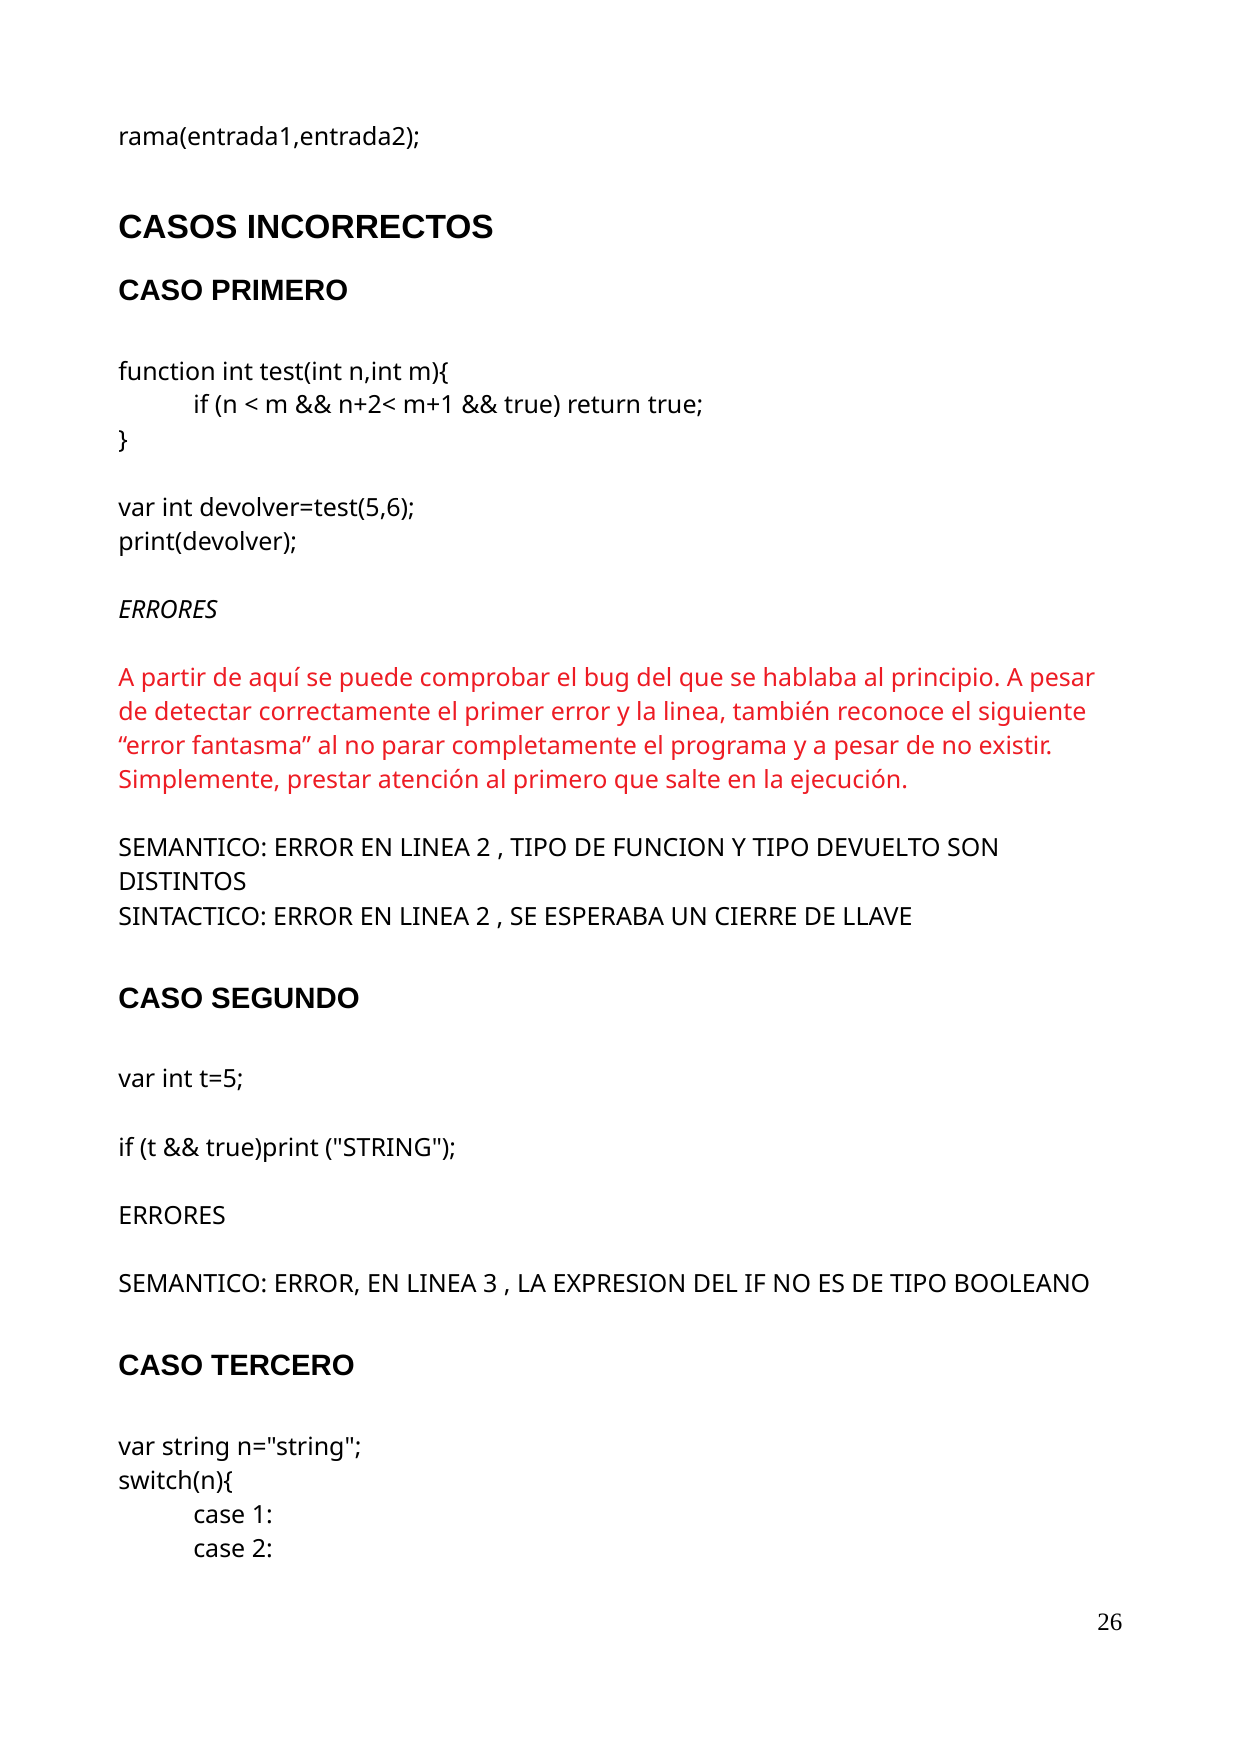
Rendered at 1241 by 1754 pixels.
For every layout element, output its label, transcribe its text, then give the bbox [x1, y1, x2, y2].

text if (t && true)print ("STRING"); [118, 1129, 1122, 1163]
text A partir de aquí se puede comprobar el bug del que se hablaba al principio. A pesar de detectar correctamente el primer error y la linea, también reconoce el siguiente “error fantasma” al no parar completamente el programa y a pesar de no existir. Simplemente, prestar atención al primero que salte en la ejecución. [118, 660, 1122, 796]
text var int devolver=test(5,6); [118, 489, 1122, 523]
text ERRORES [118, 592, 1122, 626]
text rama(entrada1,entrada2); [118, 118, 1122, 152]
text print(devolver); [118, 523, 1122, 557]
text SINTACTICO: ERROR EN LINEA 2 , SE ESPERABA UN CIERRE DE LLAVE [118, 898, 1122, 932]
text var int t=5; [118, 1061, 1122, 1095]
subtitle CASO PRIMERO [118, 273, 1122, 307]
text var string n="string"; [118, 1428, 1122, 1463]
subtitle CASO TERCERO [118, 1348, 1122, 1382]
text case 2: [118, 1531, 1122, 1565]
text function int test(int n,int m){ [118, 353, 1122, 387]
subtitle CASO SEGUNDO [118, 981, 1122, 1014]
text if (n < m && n+2< m+1 && true) return true; [118, 387, 1122, 421]
text ERRORES [118, 1197, 1122, 1231]
text case 1: [118, 1497, 1122, 1531]
subtitle CASOS INCORRECTOS [118, 207, 1122, 246]
text } [118, 421, 1122, 455]
text SEMANTICO: ERROR, EN LINEA 3 , LA EXPRESION DEL IF NO ES DE TIPO BOOLEANO [118, 1266, 1122, 1299]
text SEMANTICO: ERROR EN LINEA 2 , TIPO DE FUNCION Y TIPO DEVUELTO SON DISTINTOS [118, 830, 1122, 898]
text switch(n){ [118, 1463, 1122, 1497]
